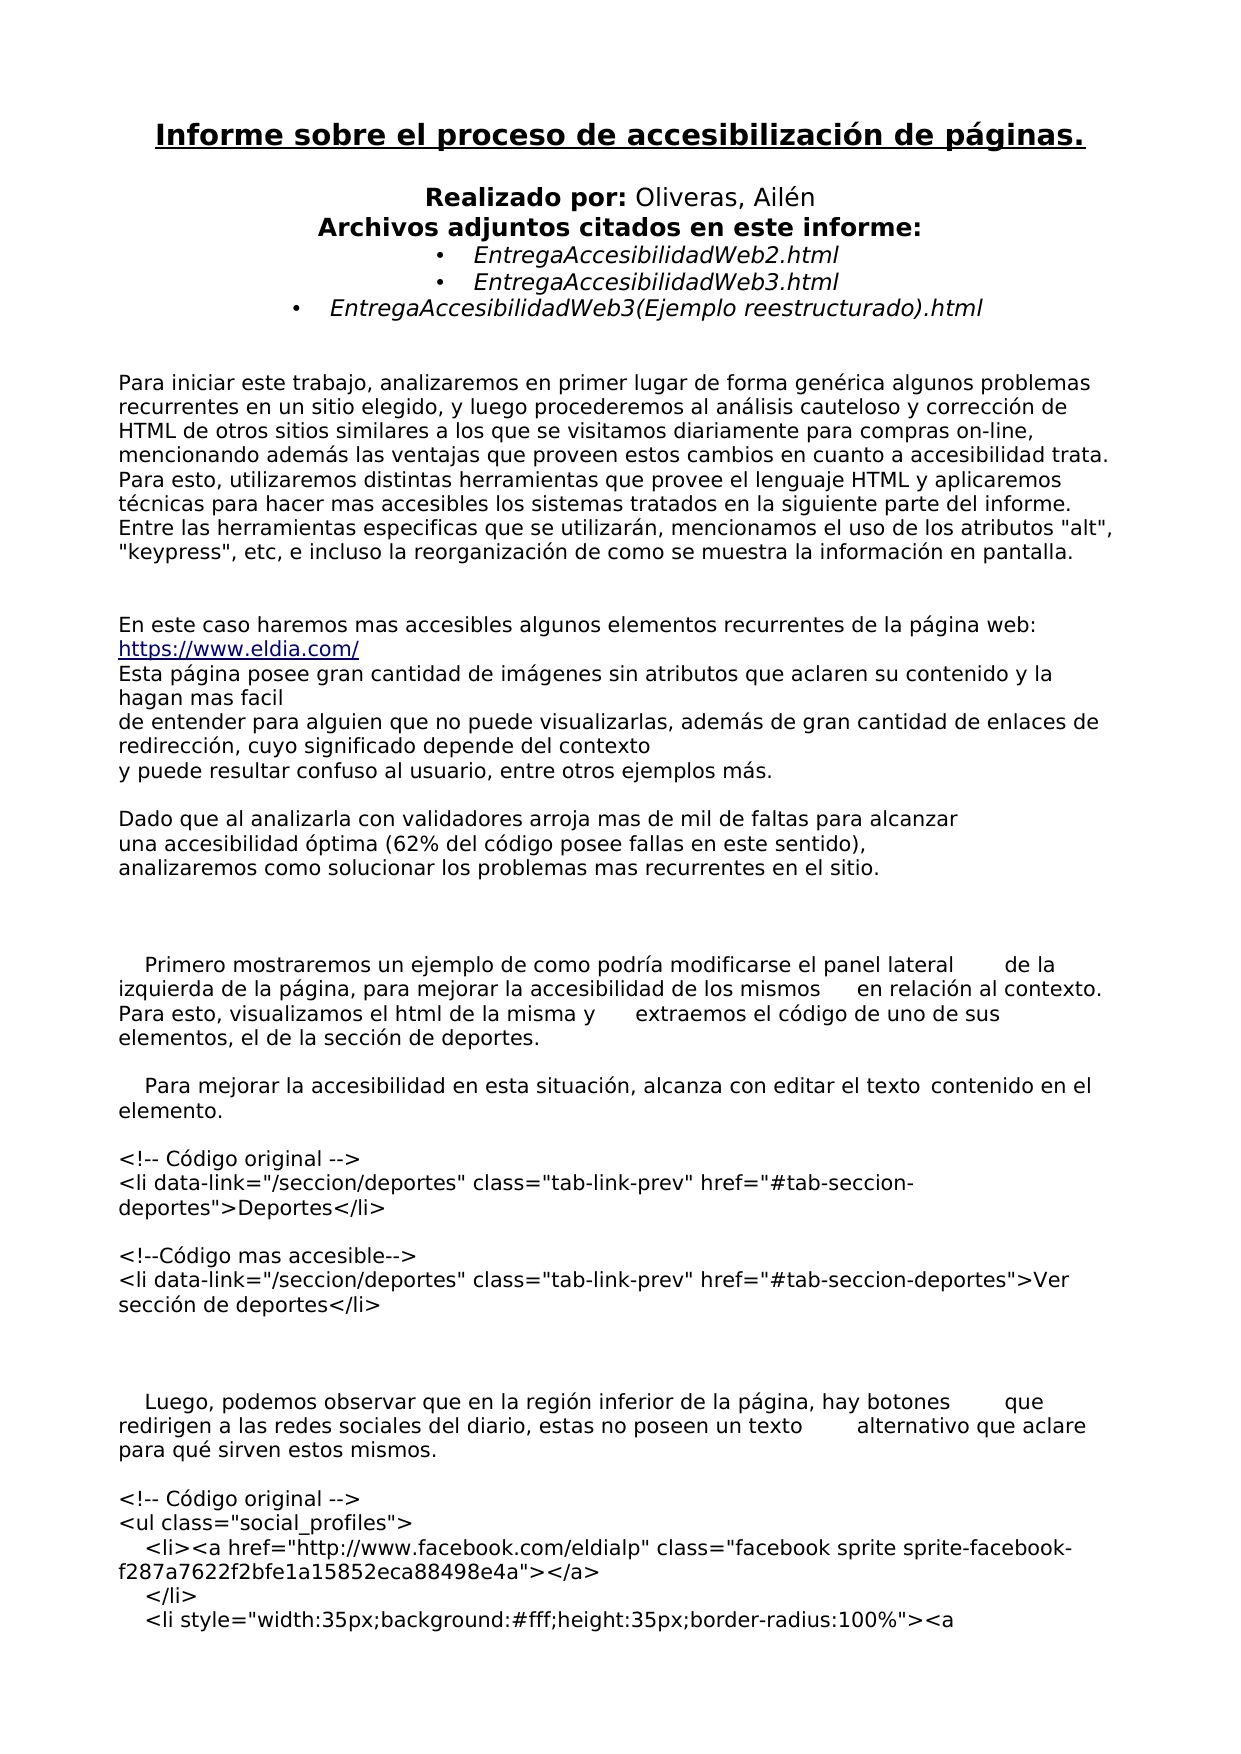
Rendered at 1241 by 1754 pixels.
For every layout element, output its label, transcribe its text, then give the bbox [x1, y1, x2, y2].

list EntregaAccesibilidadWeb3(Ejemplo reestructurado).html [156, 295, 1122, 322]
text <ul class="social_profiles"> [118, 1511, 1122, 1536]
text analizaremos como solucionar los problemas mas recurrentes en el sitio. [118, 856, 1122, 880]
text <li style="width:35px;background:#fff;height:35px;border-radius:100%"><a [118, 1608, 1122, 1633]
text <!-- Código original --> [118, 1487, 1122, 1511]
text Dado que al analizarla con validadores arroja mas de mil de faltas para alcanzar [118, 807, 1122, 832]
text En este caso haremos mas accesibles algunos elementos recurrentes de la página web: [118, 613, 1122, 637]
list EntregaAccesibilidadWeb2.html [156, 242, 1122, 269]
text <li data-link="/seccion/deportes" class="tab-link-prev" href="#tab-seccion-deportes">Ver sección de deportes</li> [118, 1268, 1122, 1317]
text <li data-link="/seccion/deportes" class="tab-link-prev" href="#tab-seccion-deportes">Deportes</li> [118, 1171, 1122, 1220]
text Informe sobre el proceso de accesibilización de páginas. [118, 118, 1122, 152]
text Luego, podemos observar que en la región inferior de la página, hay botones que redirigen a las redes sociales del diario, estas no poseen un texto alternativo que aclare para qué sirven estos mismos. [118, 1390, 1122, 1463]
text Para iniciar este trabajo, analizaremos en primer lugar de forma genérica algunos problemas recurrentes en un sitio elegido, y luego procederemos al análisis cauteloso y corrección de HTML de otros sitios similares a los que se visitamos diariamente para compras on-line, mencionando además las ventajas que proveen estos cambios en cuanto a accesibilidad trata. [118, 371, 1122, 468]
text <!-- Código original --> [118, 1147, 1122, 1171]
text </li> [118, 1584, 1122, 1608]
text Para mejorar la accesibilidad en esta situación, alcanza con editar el texto contenido en el elemento. [118, 1074, 1122, 1123]
text una accesibilidad óptima (62% del código posee fallas en este sentido), [118, 832, 1122, 856]
text Para esto, utilizaremos distintas herramientas que provee el lenguaje HTML y aplicaremos técnicas para hacer mas accesibles los sistemas tratados en la siguiente parte del informe. Entre las herramientas especificas que se utilizarán, mencionamos el uso de los atributos "alt", "keypress", etc, e incluso la reorganización de como se muestra la información en pantalla. [118, 468, 1122, 565]
text https://www.eldia.com/ [118, 637, 1122, 662]
list EntregaAccesibilidadWeb3.html [156, 269, 1122, 295]
text <li><a href="http://www.facebook.com/eldialp" class="facebook sprite sprite-facebook-f287a7622f2bfe1a15852eca88498e4a"></a> [118, 1536, 1122, 1584]
text Primero mostraremos un ejemplo de como podría modificarse el panel lateral de la izquierda de la página, para mejorar la accesibilidad de los mismos en relación al contexto. Para esto, visualizamos el html de la misma y extraemos el código de uno de sus elementos, el de la sección de deportes. [118, 953, 1122, 1050]
text Esta página posee gran cantidad de imágenes sin atributos que aclaren su contenido y la hagan mas facil [118, 662, 1122, 710]
text <!--Código mas accesible--> [118, 1244, 1122, 1268]
text Realizado por: Oliveras, Ailén [118, 184, 1122, 213]
text de entender para alguien que no puede visualizarlas, además de gran cantidad de enlaces de redirección, cuyo significado depende del contexto [118, 710, 1122, 759]
text Archivos adjuntos citados en este informe: [118, 213, 1122, 242]
text y puede resultar confuso al usuario, entre otros ejemplos más. [118, 759, 1122, 783]
